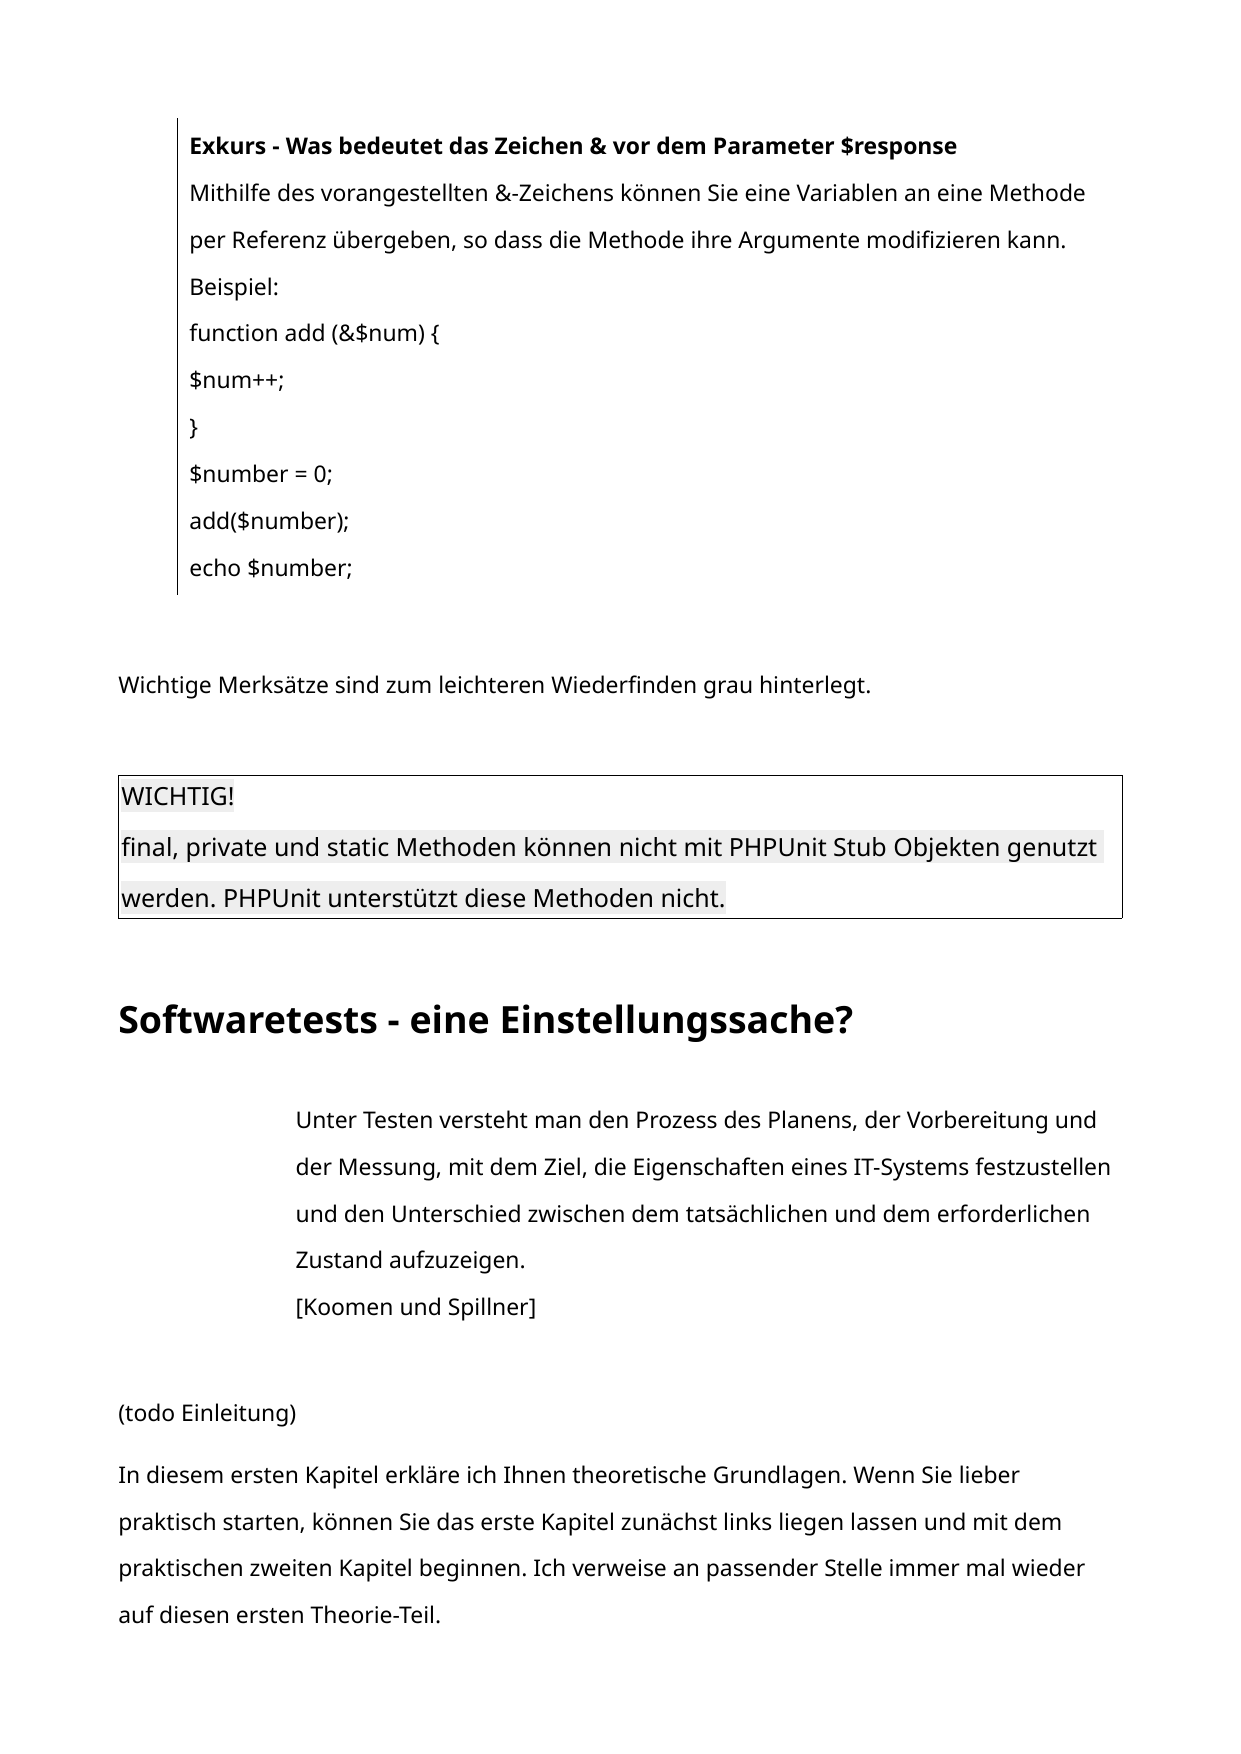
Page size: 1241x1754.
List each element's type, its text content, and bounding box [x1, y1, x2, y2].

text Unter Testen versteht man den Prozess des Planens, der Vorbereitung und der Messung, mit dem Ziel, die Eigenschaften eines IT-Systems festzustellen und den Unterschied zwischen dem tatsächlichen und dem erforderlichen Zustand aufzuzeigen. [Koomen und Spillner] [295, 1104, 1122, 1322]
text In diesem ersten Kapitel erkläre ich Ihnen theoretische Grundlagen. Wenn Sie lieber praktisch starten, können Sie das erste Kapitel zunächst links liegen lassen und mit dem praktischen zweiten Kapitel beginnen. Ich verweise an passender Stelle immer mal wieder auf diesen ersten Theorie-Teil. [118, 1459, 1122, 1631]
subtitle Softwaretests - eine Einstellungssache? [118, 994, 1122, 1045]
text Wichtige Merksätze sind zum leichteren Wiederfinden grau hinterlegt. [118, 669, 1122, 701]
text Exkurs - Was bedeutet das Zeichen & vor dem Parameter $response Mithilfe des vorangestellten &-Zeichens können Sie eine Variablen an eine Methode per Referenz übergeben, so dass die Methode ihre Argumente modifizieren kann. Beispiel: function add (&$num) { $num++; } $number = 0; add($number); echo $number; [178, 118, 1122, 595]
text (todo Einleitung) [118, 1397, 1122, 1428]
text WICHTIG! final, private und static Methoden können nicht mit PHPUnit Stub Objekten genutzt werden. PHPUnit unterstützt diese Methoden nicht. [119, 776, 1122, 918]
